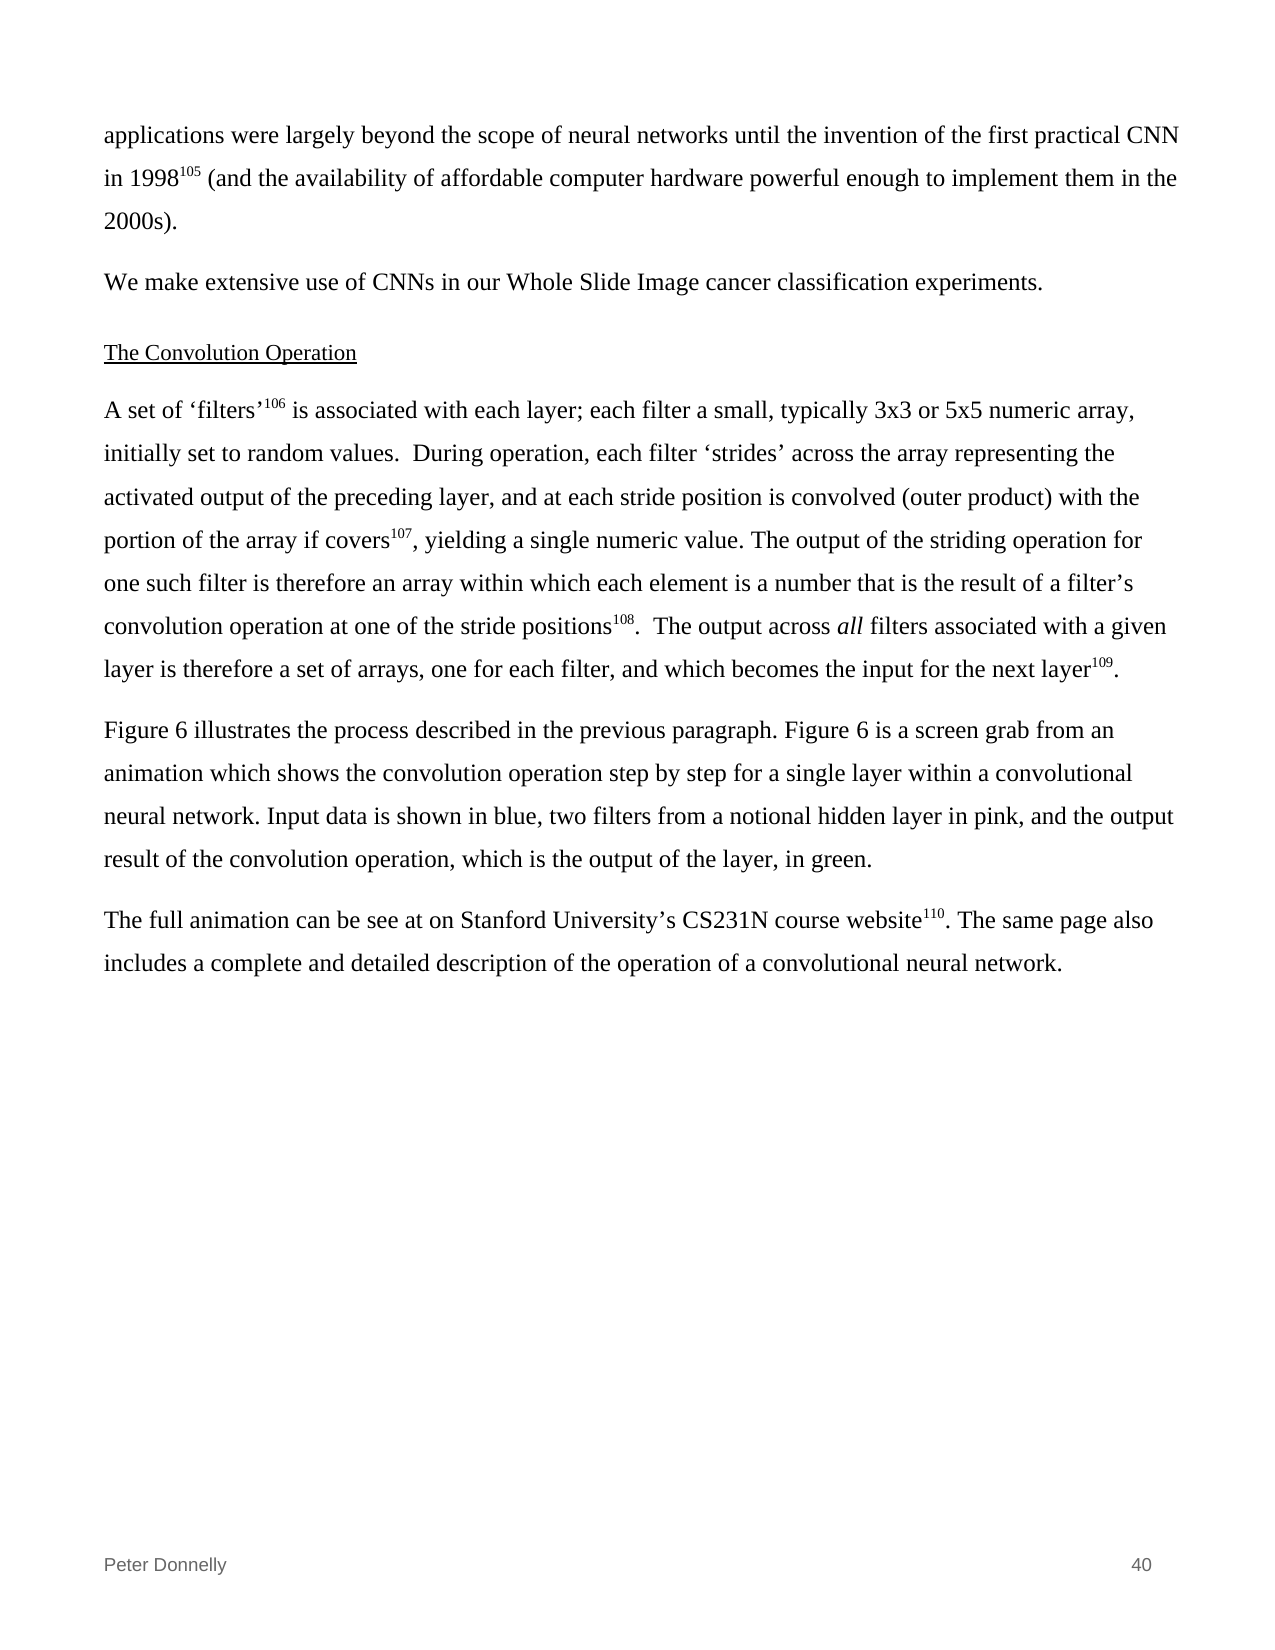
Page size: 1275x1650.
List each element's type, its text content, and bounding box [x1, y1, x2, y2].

text applications were largely beyond the scope of neural networks until the invention of the first practical CNN in 1998 (and the availability of affordable computer hardware powerful enough to implement them in the 2000s). [103, 120, 1181, 235]
subtitle The Convolution Operation [86, 339, 1181, 366]
text We make extensive use of CNNs in our Whole Slide Image cancer classification experiments. [103, 267, 1181, 296]
text A set of ‘filters’ is associated with each layer; each filter a small, typically 3x3 or 5x5 numeric array, initially set to random values. During operation, each filter ‘strides’ across the array representing the activated output of the preceding layer, and at each stride position is convolved (outer product) with the portion of the array if covers, yielding a single numeric value. The output of the striding operation for one such filter is therefore an array within which each element is a number that is the result of a filter’s convolution operation at one of the stride positions. The output across all filters associated with a given layer is therefore a set of arrays, one for each filter, and which becomes the input for the next layer. [103, 395, 1181, 683]
text Figure 6 illustrates the process described in the previous paragraph. Figure 6 is a screen grab from an animation which shows the convolution operation step by step for a single layer within a convolutional neural network. Input data is shown in blue, two filters from a notional hidden layer in pink, and the output result of the convolution operation, which is the output of the layer, in green. [103, 715, 1181, 873]
text The full animation can be see at on Stanford University’s CS231N course website. The same page also includes a complete and detailed description of the operation of a convolutional neural network. [103, 905, 1181, 977]
